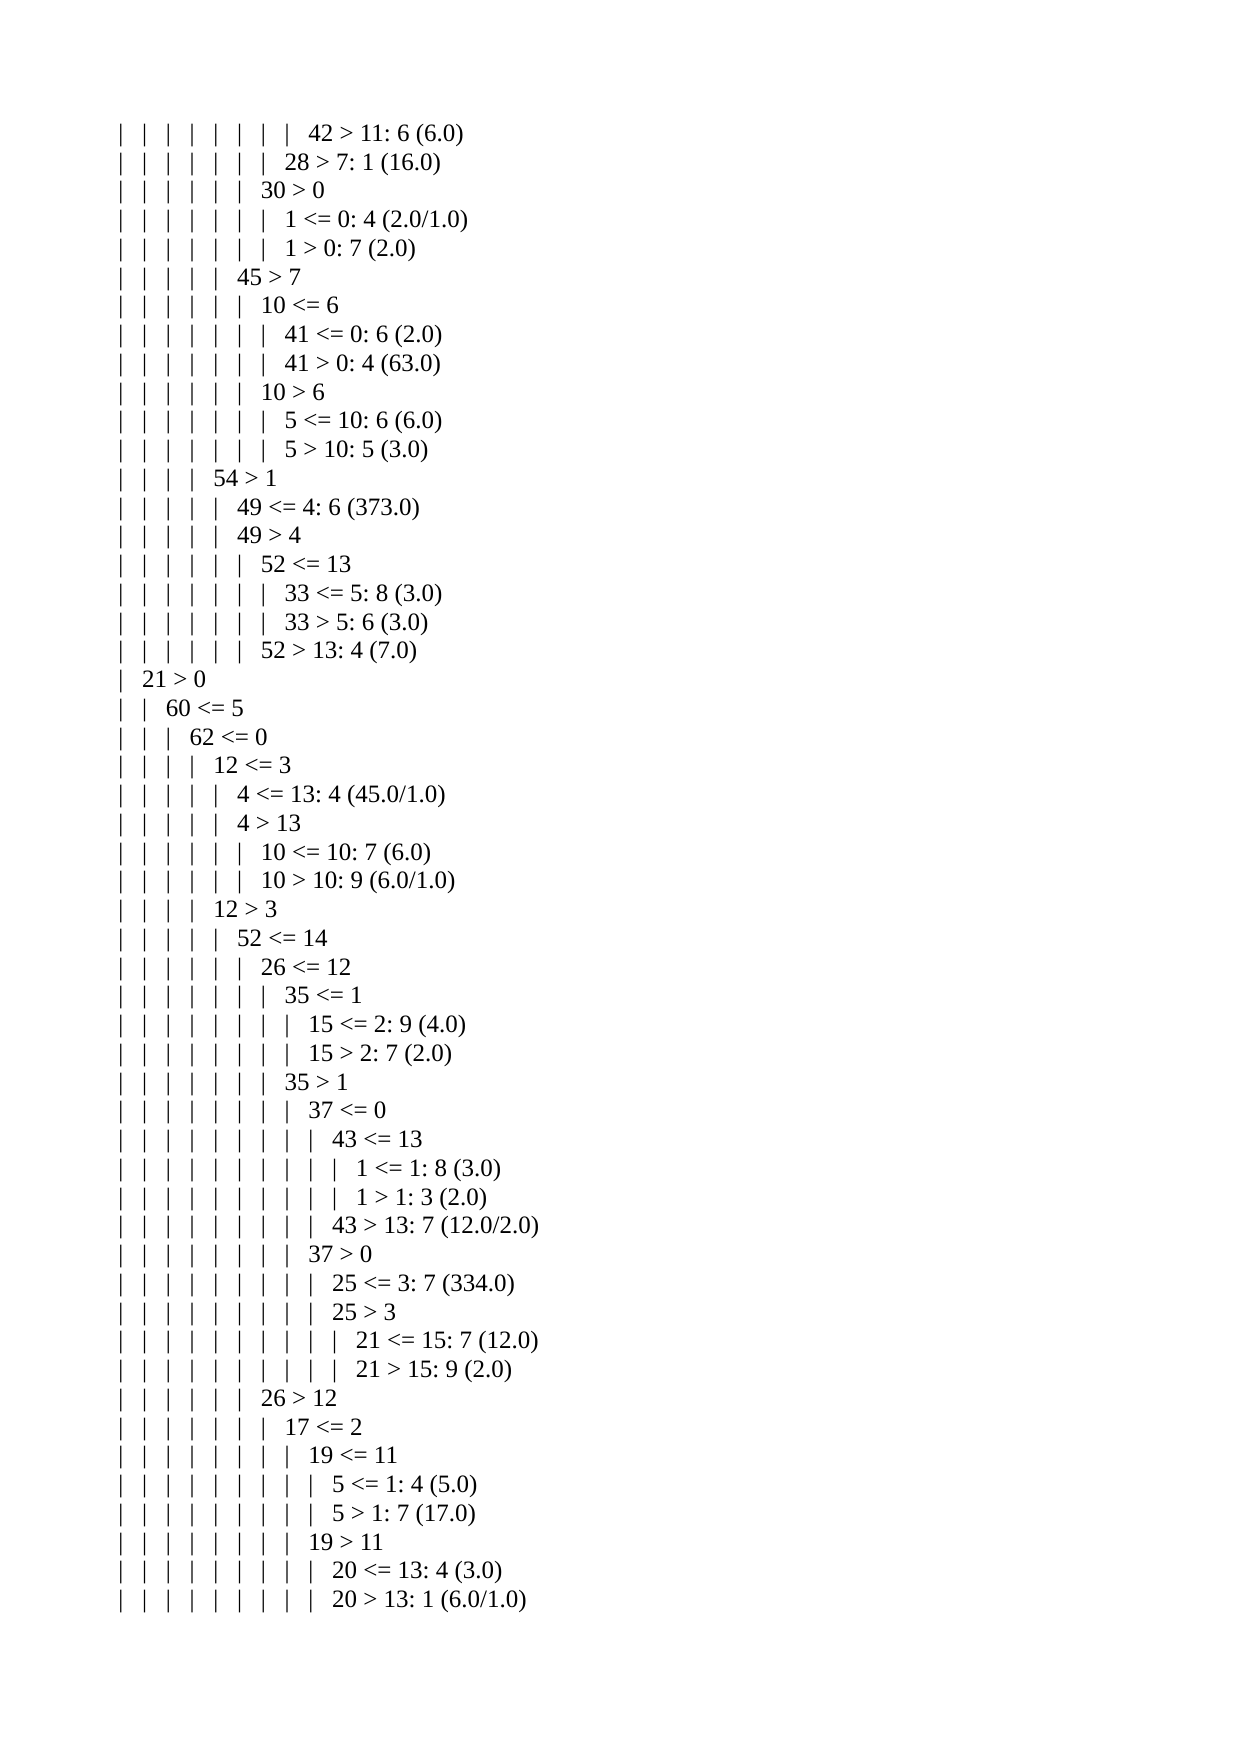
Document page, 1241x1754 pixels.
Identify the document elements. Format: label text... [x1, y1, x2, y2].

text | | | | | | | | | 20 > 13: 1 (6.0/1.0) [118, 1584, 1122, 1613]
text | | | | | | 52 > 13: 4 (7.0) [118, 636, 1122, 664]
text | | 60 <= 5 [118, 693, 1122, 722]
text | 21 > 0 [118, 664, 1122, 693]
text | | | | | | | | | | 21 > 15: 9 (2.0) [118, 1354, 1122, 1383]
text | | | | | | | 5 <= 10: 6 (6.0) [118, 406, 1122, 434]
text | | | | | | | | | 5 > 1: 7 (17.0) [118, 1498, 1122, 1527]
text | | | | | 49 <= 4: 6 (373.0) [118, 492, 1122, 521]
text | | | | | | | | 42 > 11: 6 (6.0) [118, 118, 1122, 147]
text | | | | | | | | 15 > 2: 7 (2.0) [118, 1038, 1122, 1067]
text | | | | | | 10 > 10: 9 (6.0/1.0) [118, 866, 1122, 894]
text | | | | | | 26 > 12 [118, 1383, 1122, 1412]
text | | | | | | 52 <= 13 [118, 549, 1122, 578]
text | | | | | | | 5 > 10: 5 (3.0) [118, 434, 1122, 463]
text | | | | | | | | | 43 > 13: 7 (12.0/2.0) [118, 1211, 1122, 1239]
text | | | | | 49 > 4 [118, 521, 1122, 549]
text | | | | | 52 <= 14 [118, 923, 1122, 952]
text | | | | | | 26 <= 12 [118, 952, 1122, 981]
text | | | | | | | 35 > 1 [118, 1067, 1122, 1096]
text | | | | | | | 28 > 7: 1 (16.0) [118, 147, 1122, 176]
text | | | | | | | 33 > 5: 6 (3.0) [118, 607, 1122, 636]
text | | | | | | | | | 20 <= 13: 4 (3.0) [118, 1556, 1122, 1584]
text | | | | | | | | | | 1 > 1: 3 (2.0) [118, 1182, 1122, 1211]
text | | | | | | | 33 <= 5: 8 (3.0) [118, 578, 1122, 607]
text | | | | | | | | 19 > 11 [118, 1527, 1122, 1556]
text | | | | | | | | 19 <= 11 [118, 1441, 1122, 1469]
text | | | | | | | 1 <= 0: 4 (2.0/1.0) [118, 204, 1122, 233]
text | | | | | 4 > 13 [118, 808, 1122, 837]
text | | | | | | | | | 25 > 3 [118, 1297, 1122, 1326]
text | | | | | | 10 > 6 [118, 377, 1122, 406]
text | | | | | | | 1 > 0: 7 (2.0) [118, 233, 1122, 262]
text | | | | | 45 > 7 [118, 262, 1122, 291]
text | | | | | | | | | | 21 <= 15: 7 (12.0) [118, 1326, 1122, 1354]
text | | | | | 4 <= 13: 4 (45.0/1.0) [118, 779, 1122, 808]
text | | | | | | | | | 25 <= 3: 7 (334.0) [118, 1268, 1122, 1297]
text | | | 62 <= 0 [118, 722, 1122, 751]
text | | | | | | | 41 > 0: 4 (63.0) [118, 348, 1122, 377]
text | | | | | | | 41 <= 0: 6 (2.0) [118, 319, 1122, 348]
text | | | | | | | | 37 > 0 [118, 1239, 1122, 1268]
text | | | | 12 > 3 [118, 894, 1122, 923]
text | | | | | | | | | | 1 <= 1: 8 (3.0) [118, 1153, 1122, 1182]
text | | | | | | | | | 5 <= 1: 4 (5.0) [118, 1469, 1122, 1498]
text | | | | | | 30 > 0 [118, 176, 1122, 204]
text | | | | | | 10 <= 6 [118, 291, 1122, 319]
text | | | | | | | 35 <= 1 [118, 981, 1122, 1009]
text | | | | 12 <= 3 [118, 751, 1122, 779]
text | | | | 54 > 1 [118, 463, 1122, 492]
text | | | | | | | | 37 <= 0 [118, 1096, 1122, 1124]
text | | | | | | | 17 <= 2 [118, 1412, 1122, 1441]
text | | | | | | | | 15 <= 2: 9 (4.0) [118, 1009, 1122, 1038]
text | | | | | | 10 <= 10: 7 (6.0) [118, 837, 1122, 866]
text | | | | | | | | | 43 <= 13 [118, 1124, 1122, 1153]
